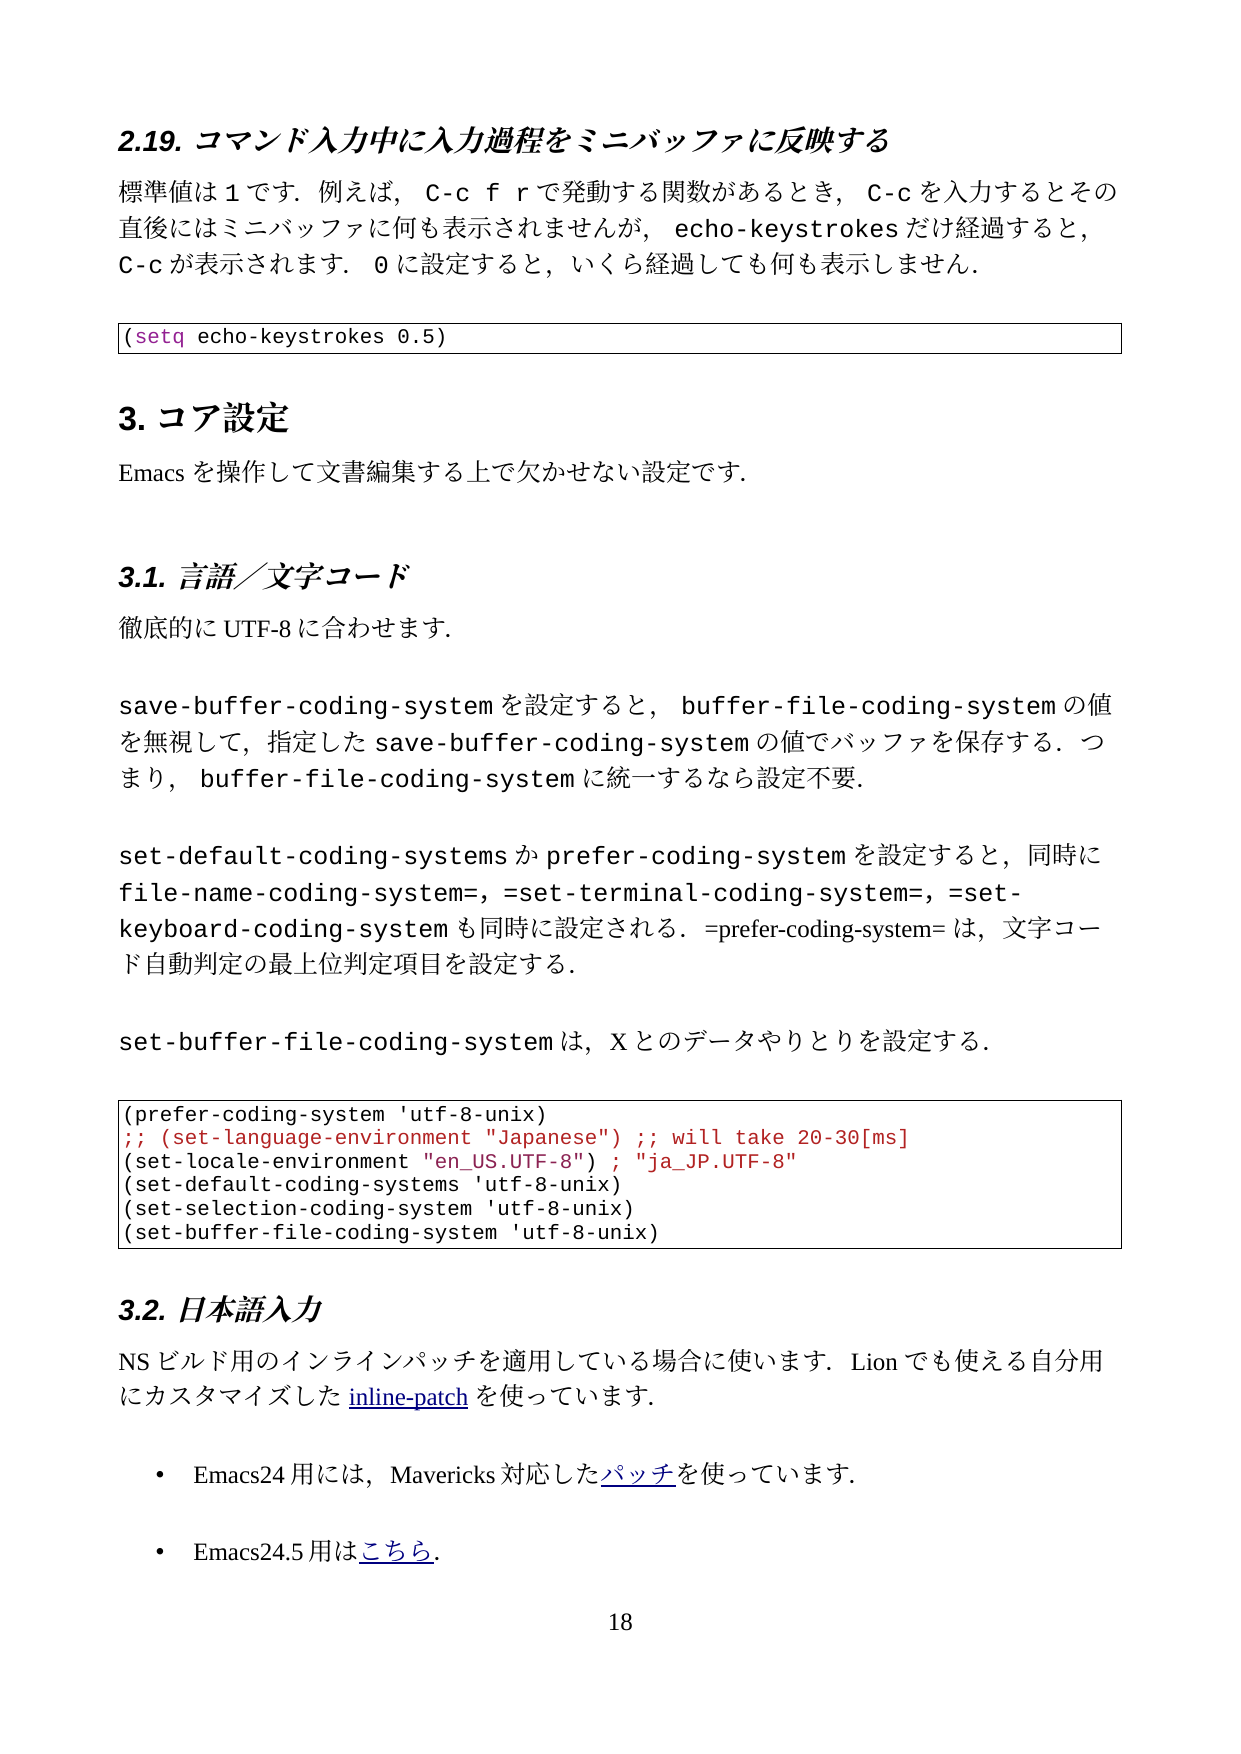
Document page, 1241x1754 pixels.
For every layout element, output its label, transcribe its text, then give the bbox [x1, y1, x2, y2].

subtitle コア設定 [118, 391, 1122, 440]
text ;; (set-language-environment "Japanese") ;; will take 20-30[ms] [119, 1123, 1121, 1147]
text (set-default-coding-systems 'utf-8-unix) [119, 1171, 1121, 1194]
text 標準値は 1 です．例えば， C-c f r で発動する関数があるとき， C-c を入力するとその直後にはミニバッファに何も表示されませんが， echo-keystrokes だけ経過すると， C-c が表示されます． 0 に設定すると，いくら経過しても何も表示しません． [118, 172, 1122, 310]
text 徹底的にUTF-8に合わせます． [118, 609, 1122, 673]
text save-buffer-coding-system を設定すると， buffer-file-coding-system の値を無視して，指定した save-buffer-coding-system の値でバッファを保存する．つまり， buffer-file-coding-system に統一するなら設定不要． [118, 686, 1122, 823]
text NSビルド用のインラインパッチを適用している場合に使います．Lion でも使える自分用にカスタマイズした inline-patch を使っています． [118, 1341, 1122, 1442]
subtitle 日本語入力 [118, 1287, 1122, 1329]
list Emacs24.5用はこちら． [156, 1532, 1122, 1568]
text (set-locale-environment "en_US.UTF-8") ; "ja_JP.UTF-8" [119, 1147, 1121, 1171]
text set-buffer-file-coding-system は，Xとのデータやりとりを設定する． [118, 1022, 1122, 1087]
subtitle 言語／文字コード [118, 554, 1122, 596]
text (set-buffer-file-coding-system 'utf-8-unix) [119, 1218, 1121, 1248]
list Emacs24用には，Mavericks対応したパッチを使っています． [156, 1454, 1122, 1519]
text Emacs を操作して文書編集する上で欠かせない設定です． [118, 452, 1122, 517]
text (prefer-coding-system 'utf-8-unix) [119, 1101, 1121, 1123]
text set-default-coding-systems か prefer-coding-system を設定すると，同時に file-name-coding-system=，=set-terminal-coding-system=，=set-keyboard-coding-system も同時に設定される．=prefer-coding-system= は，文字コード自動判定の最上位判定項目を設定する． [118, 836, 1122, 1009]
text (set-selection-coding-system 'utf-8-unix) [119, 1194, 1121, 1218]
subtitle コマンド入力中に入力過程をミニバッファに反映する [118, 118, 1122, 160]
text (setq echo-keystrokes 0.5) [119, 324, 1121, 353]
